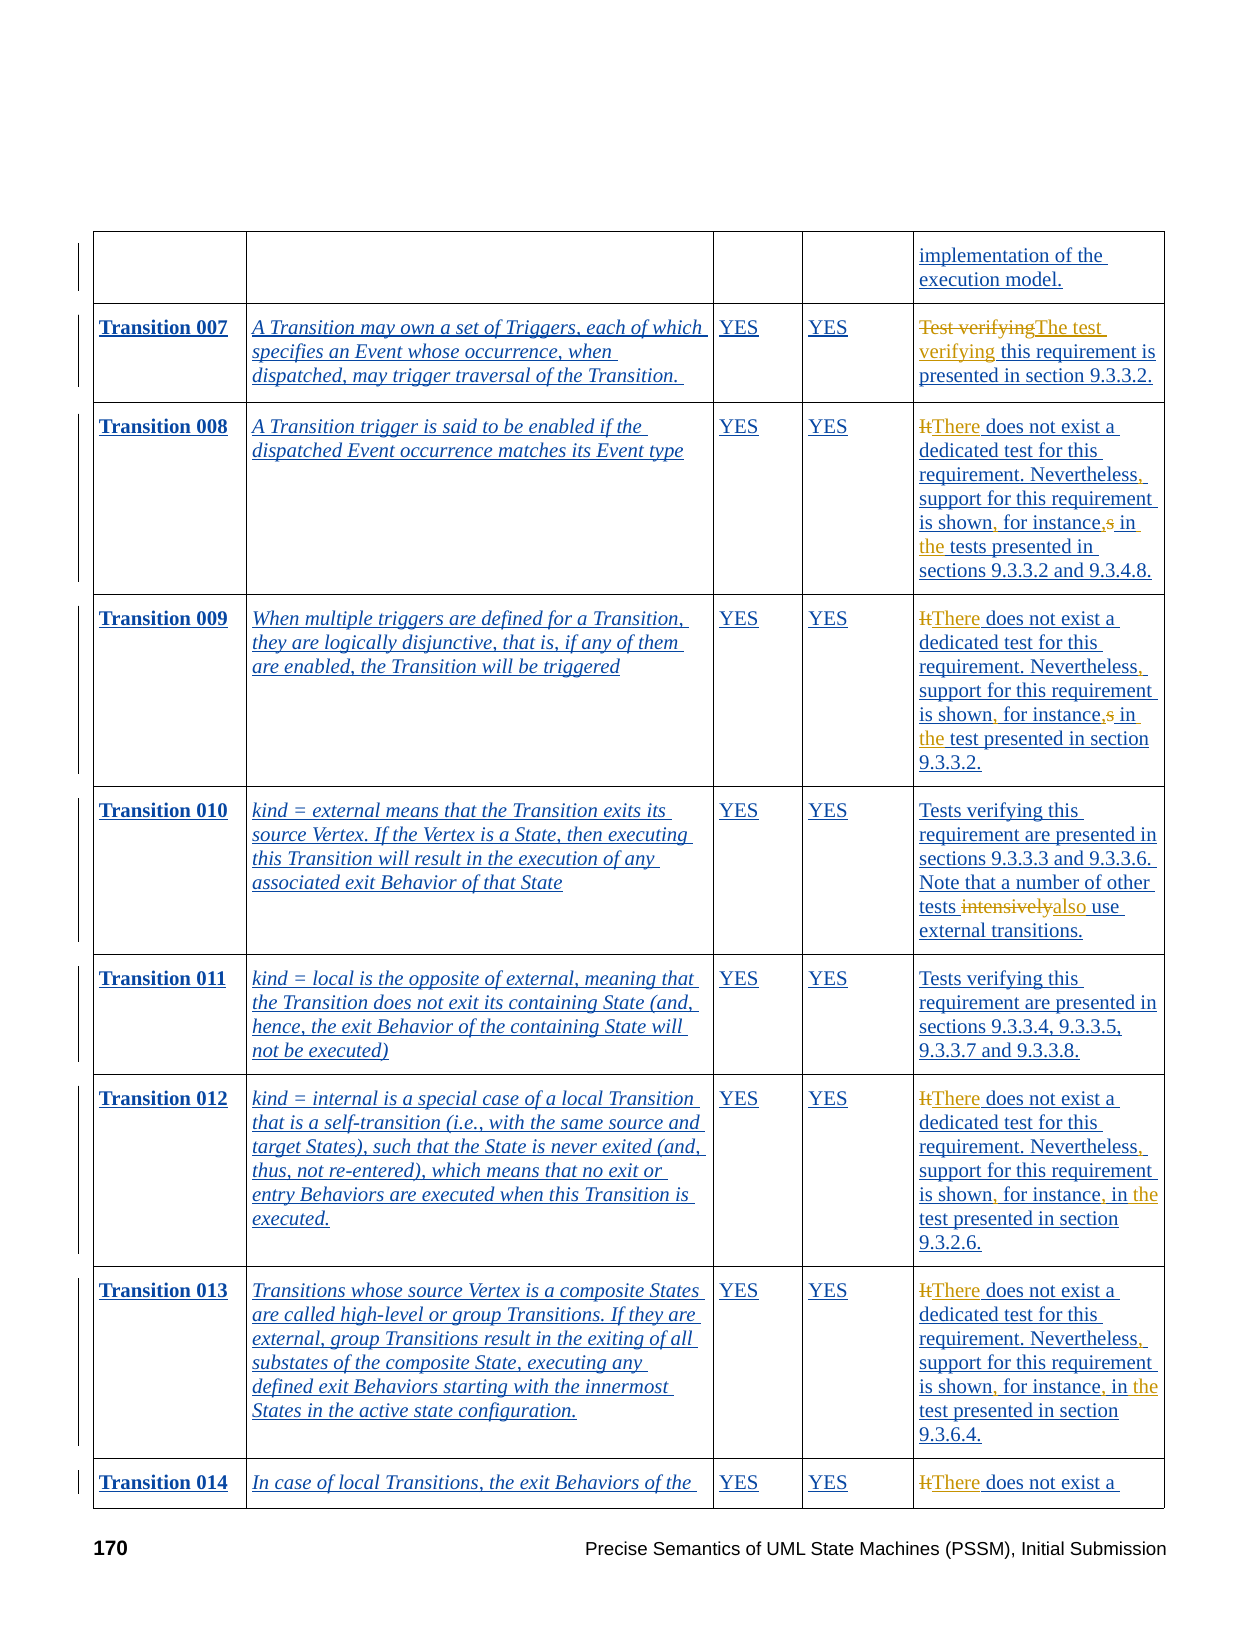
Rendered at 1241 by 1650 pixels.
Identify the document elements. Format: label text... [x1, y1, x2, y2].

table_cell Transition 013 [94, 1267, 246, 1458]
table_cell YES [714, 403, 802, 594]
table_cell There does not exist a dedicated test for this requirement. Nevertheless, support for this requirement is shown, for instance, in the tests presented in sections 9.3.3.2 and 9.3.4.8. [914, 403, 1164, 594]
table_cell Transition 011 [94, 955, 246, 1074]
table_cell implementation of the execution model. [914, 232, 1164, 303]
table_cell YES [803, 304, 913, 402]
table_cell [247, 232, 713, 303]
table_cell YES [803, 955, 913, 1074]
table_cell YES [714, 1267, 802, 1458]
table_cell kind = internal is a special case of a local Transition that is a self-transition (i.e., with the same source and target States), such that the State is never exited (and, thus, not re-entered), which means that no exit or entry Behaviors are executed when this Transition is executed. [247, 1075, 713, 1266]
table_cell YES [714, 1459, 802, 1507]
table_cell [803, 232, 913, 303]
table_cell Transition 007 [94, 304, 246, 402]
table_cell YES [803, 1075, 913, 1266]
table_cell YES [714, 1075, 802, 1266]
table_cell Transitions whose source Vertex is a composite States are called high-level or group Transitions. If they are external, group Transitions result in the exiting of all substates of the composite State, executing any defined exit Behaviors starting with the innermost States in the active state configuration. [247, 1267, 713, 1458]
table_cell The test verifying this requirement is presented in section 9.3.3.2. [914, 304, 1164, 402]
table_cell YES [714, 595, 802, 786]
table_cell [94, 232, 246, 303]
table_cell Tests verifying this requirement are presented in sections 9.3.3.4, 9.3.3.5, 9.3.3.7 and 9.3.3.8. [914, 955, 1164, 1074]
table_cell Transition 010 [94, 787, 246, 954]
table_cell Transition 008 [94, 403, 246, 594]
table_cell YES [803, 1459, 913, 1507]
table_cell Transition 012 [94, 1075, 246, 1266]
table_cell kind = local is the opposite of external, meaning that the Transition does not exit its containing State (and, hence, the exit Behavior of the containing State will not be executed) [247, 955, 713, 1074]
table_cell kind = external means that the Transition exits its source Vertex. If the Vertex is a State, then executing this Transition will result in the execution of any associated exit Behavior of that State [247, 787, 713, 954]
table_cell [714, 232, 802, 303]
table_cell There does not exist a dedicated test for this requirement. Nevertheless, support for this requirement is shown, for instance, in the test presented in section 9.3.3.2. [914, 595, 1164, 786]
table_cell YES [803, 595, 913, 786]
table_cell A Transition trigger is said to be enabled if the dispatched Event occurrence matches its Event type [247, 403, 713, 594]
table_cell Tests verifying this requirement are presented in sections 9.3.3.3 and 9.3.3.6. Note that a number of other tests also use external transitions. [914, 787, 1164, 954]
table_cell YES [714, 955, 802, 1074]
table_cell A Transition may own a set of Triggers, each of which specifies an Event whose occurrence, when dispatched, may trigger traversal of the Transition. [247, 304, 713, 402]
table_cell YES [714, 304, 802, 402]
table_cell There does not exist a [914, 1459, 1164, 1507]
table_cell There does not exist a dedicated test for this requirement. Nevertheless, support for this requirement is shown, for instance, in the test presented in section 9.3.2.6. [914, 1075, 1164, 1266]
table_cell YES [803, 1267, 913, 1458]
table_cell Transition 014 [94, 1459, 246, 1507]
table_cell YES [714, 787, 802, 954]
table_cell YES [803, 787, 913, 954]
table_cell When multiple triggers are defined for a Transition, they are logically disjunctive, that is, if any of them are enabled, the Transition will be triggered [247, 595, 713, 786]
table_cell YES [803, 403, 913, 594]
table_cell In case of local Transitions, the exit Behaviors of the [247, 1459, 713, 1507]
table_cell There does not exist a dedicated test for this requirement. Nevertheless, support for this requirement is shown, for instance, in the test presented in section 9.3.6.4. [914, 1267, 1164, 1458]
table_cell Transition 009 [94, 595, 246, 786]
